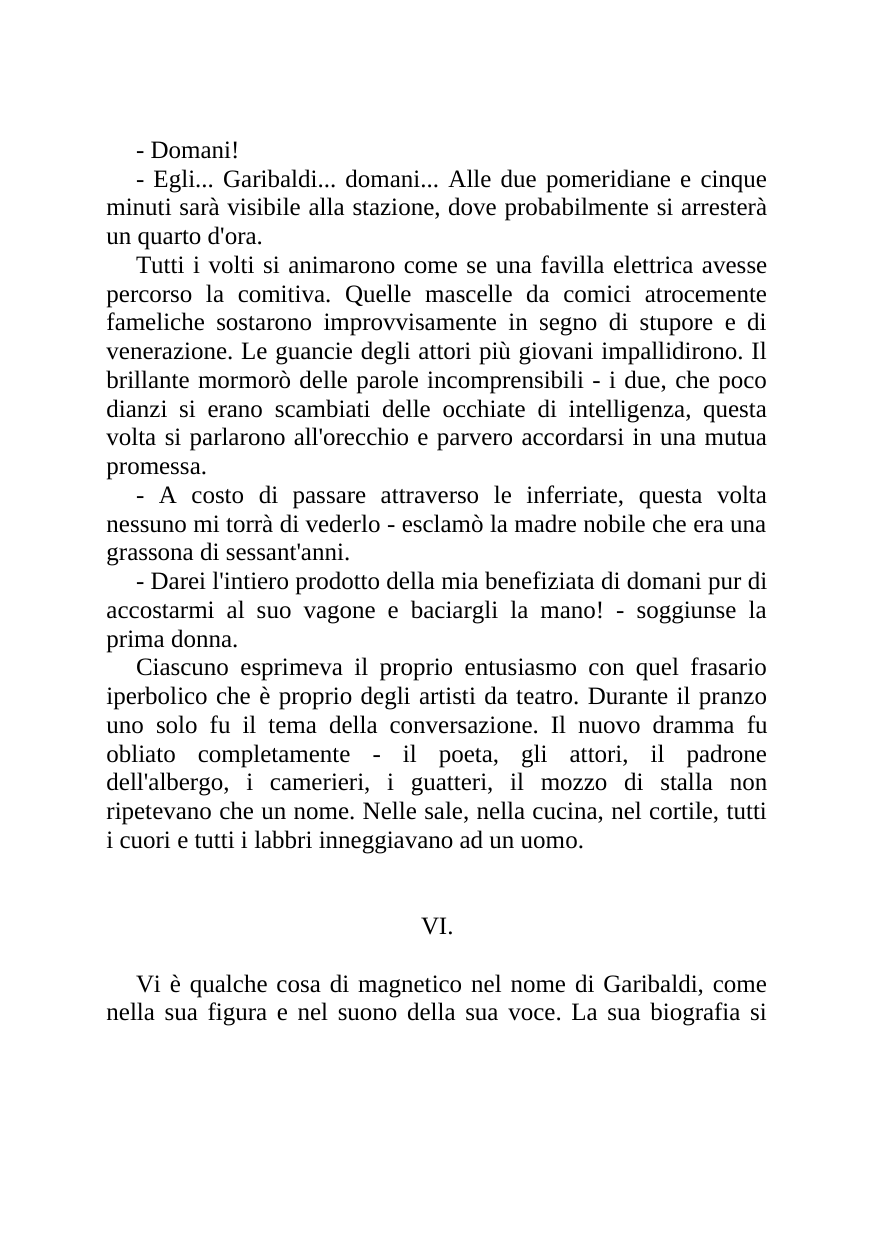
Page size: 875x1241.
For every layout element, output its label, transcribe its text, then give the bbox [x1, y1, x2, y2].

text - Darei l'intiero prodotto della mia benefiziata di domani pur di accostarmi al suo vagone e baciargli la mano! - soggiunse la prima donna. [106, 566, 768, 652]
text Tutti i volti si animarono come se una favilla elettrica avesse percorso la comitiva. Quelle mascelle da comici atrocemente fameliche sostarono improvvisamente in segno di stupore e di venerazione. Le guancie degli attori più giovani impallidirono. Il brillante mormorò delle parole incomprensibili - i due, che poco dianzi si erano scambiati delle occhiate di intelligenza, questa volta si parlarono all'orecchio e parvero accordarsi in una mutua promessa. [106, 250, 768, 480]
text - Domani! [106, 135, 768, 164]
text - Egli... Garibaldi... domani... Alle due pomeridiane e cinque minuti sarà visibile alla stazione, dove probabilmente si arresterà un quarto d'ora. [106, 164, 768, 250]
text Ciascuno esprimeva il proprio entusiasmo con quel frasario iperbolico che è proprio degli artisti da teatro. Durante il pranzo uno solo fu il tema della conversazione. Il nuovo dramma fu obliato completamente - il poeta, gli attori, il padrone dell'albergo, i camerieri, i guatteri, il mozzo di stalla non ripetevano che un nome. Nelle sale, nella cucina, nel cortile, tutti i cuori e tutti i labbri inneggiavano ad un uomo. [106, 652, 768, 854]
text VI. [106, 911, 768, 940]
text - A costo di passare attraverso le inferriate, questa volta nessuno mi torrà di vederlo - esclamò la madre nobile che era una grassona di sessant'anni. [106, 480, 768, 566]
text Vi è qualche cosa di magnetico nel nome di Garibaldi, come nella sua figura e nel suono della sua voce. La sua biografia si [106, 969, 768, 1026]
